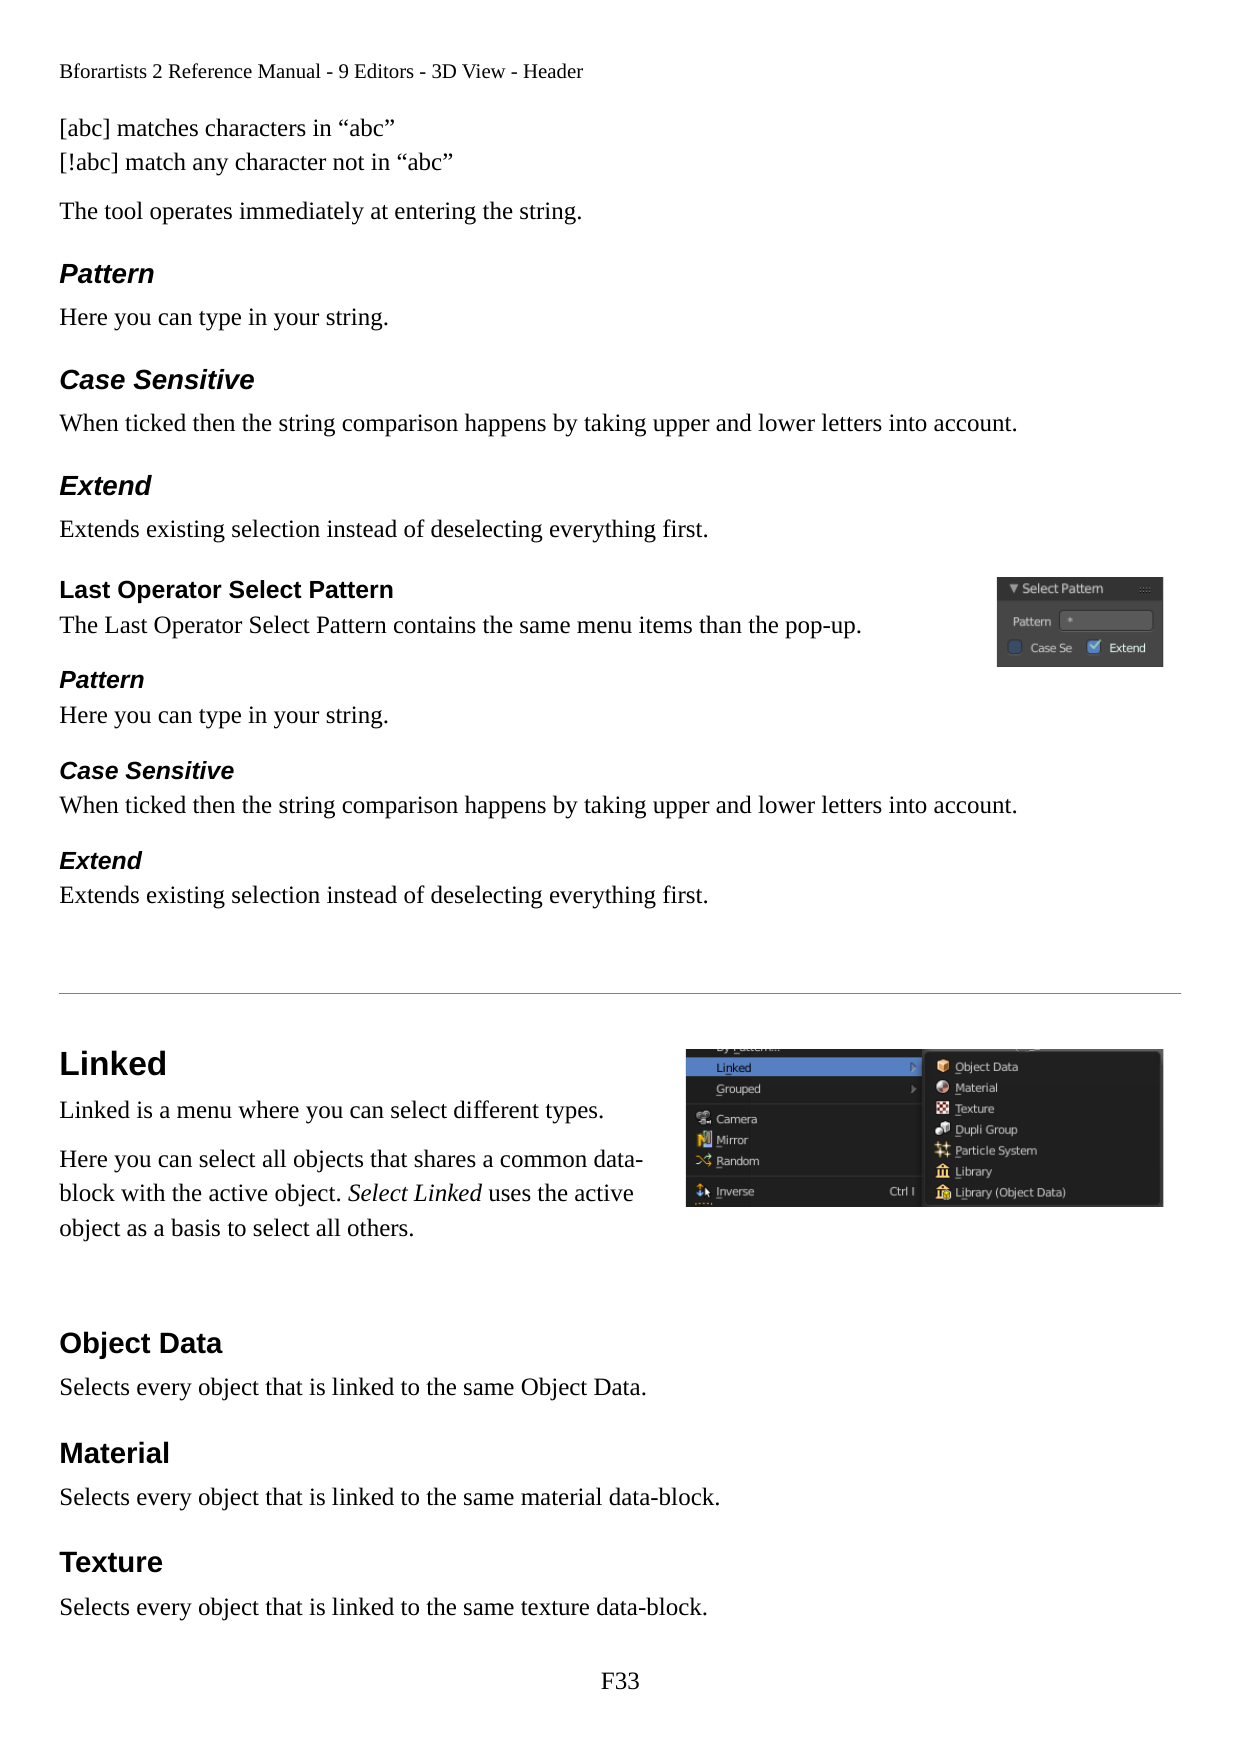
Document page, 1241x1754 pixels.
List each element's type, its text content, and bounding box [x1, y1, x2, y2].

subtitle Last Operator Select Pattern [59, 576, 1181, 604]
subtitle Linked [59, 1044, 1181, 1082]
subtitle Extend [59, 469, 1181, 501]
text Extends existing selection instead of deselecting everything first. [59, 514, 1181, 543]
subtitle Case Sensitive [59, 756, 1181, 784]
picture [996, 577, 1164, 667]
subtitle Pattern [59, 258, 1181, 289]
subtitle Pattern [59, 666, 1181, 694]
text Selects every object that is linked to the same material data-block. [59, 1482, 1181, 1511]
text When ticked then the string comparison happens by taking upper and lower letters into account. [59, 791, 1181, 819]
text The Last Operator Select Pattern contains the same menu items than the pop-up. [59, 610, 996, 639]
subtitle Case Sensitive [59, 364, 1181, 396]
subtitle Material [59, 1436, 1181, 1469]
subtitle Extend [59, 846, 1181, 874]
text [abc] matches characters in “abc” [!abc] match any character not in “abc” [59, 113, 1181, 176]
text Selects every object that is linked to the same Object Data. [59, 1372, 1181, 1401]
text Here you can type in your string. [59, 700, 1181, 729]
subtitle Object Data [59, 1326, 1181, 1359]
text Extends existing selection instead of deselecting everything first. [59, 881, 1181, 909]
text Linked is a menu where you can select different types. [59, 1095, 685, 1124]
text Selects every object that is linked to the same texture data-block. [59, 1592, 1181, 1620]
picture [685, 1049, 1164, 1207]
text When ticked then the string comparison happens by taking upper and lower letters into account. [59, 408, 1181, 437]
text Here you can type in your string. [59, 302, 1181, 331]
subtitle Texture [59, 1545, 1181, 1579]
text Here you can select all objects that shares a common data-block with the active object. Select Linked uses the active object as a basis to select all others. [59, 1144, 1181, 1242]
text The tool operates immediately at entering the string. [59, 196, 1181, 225]
